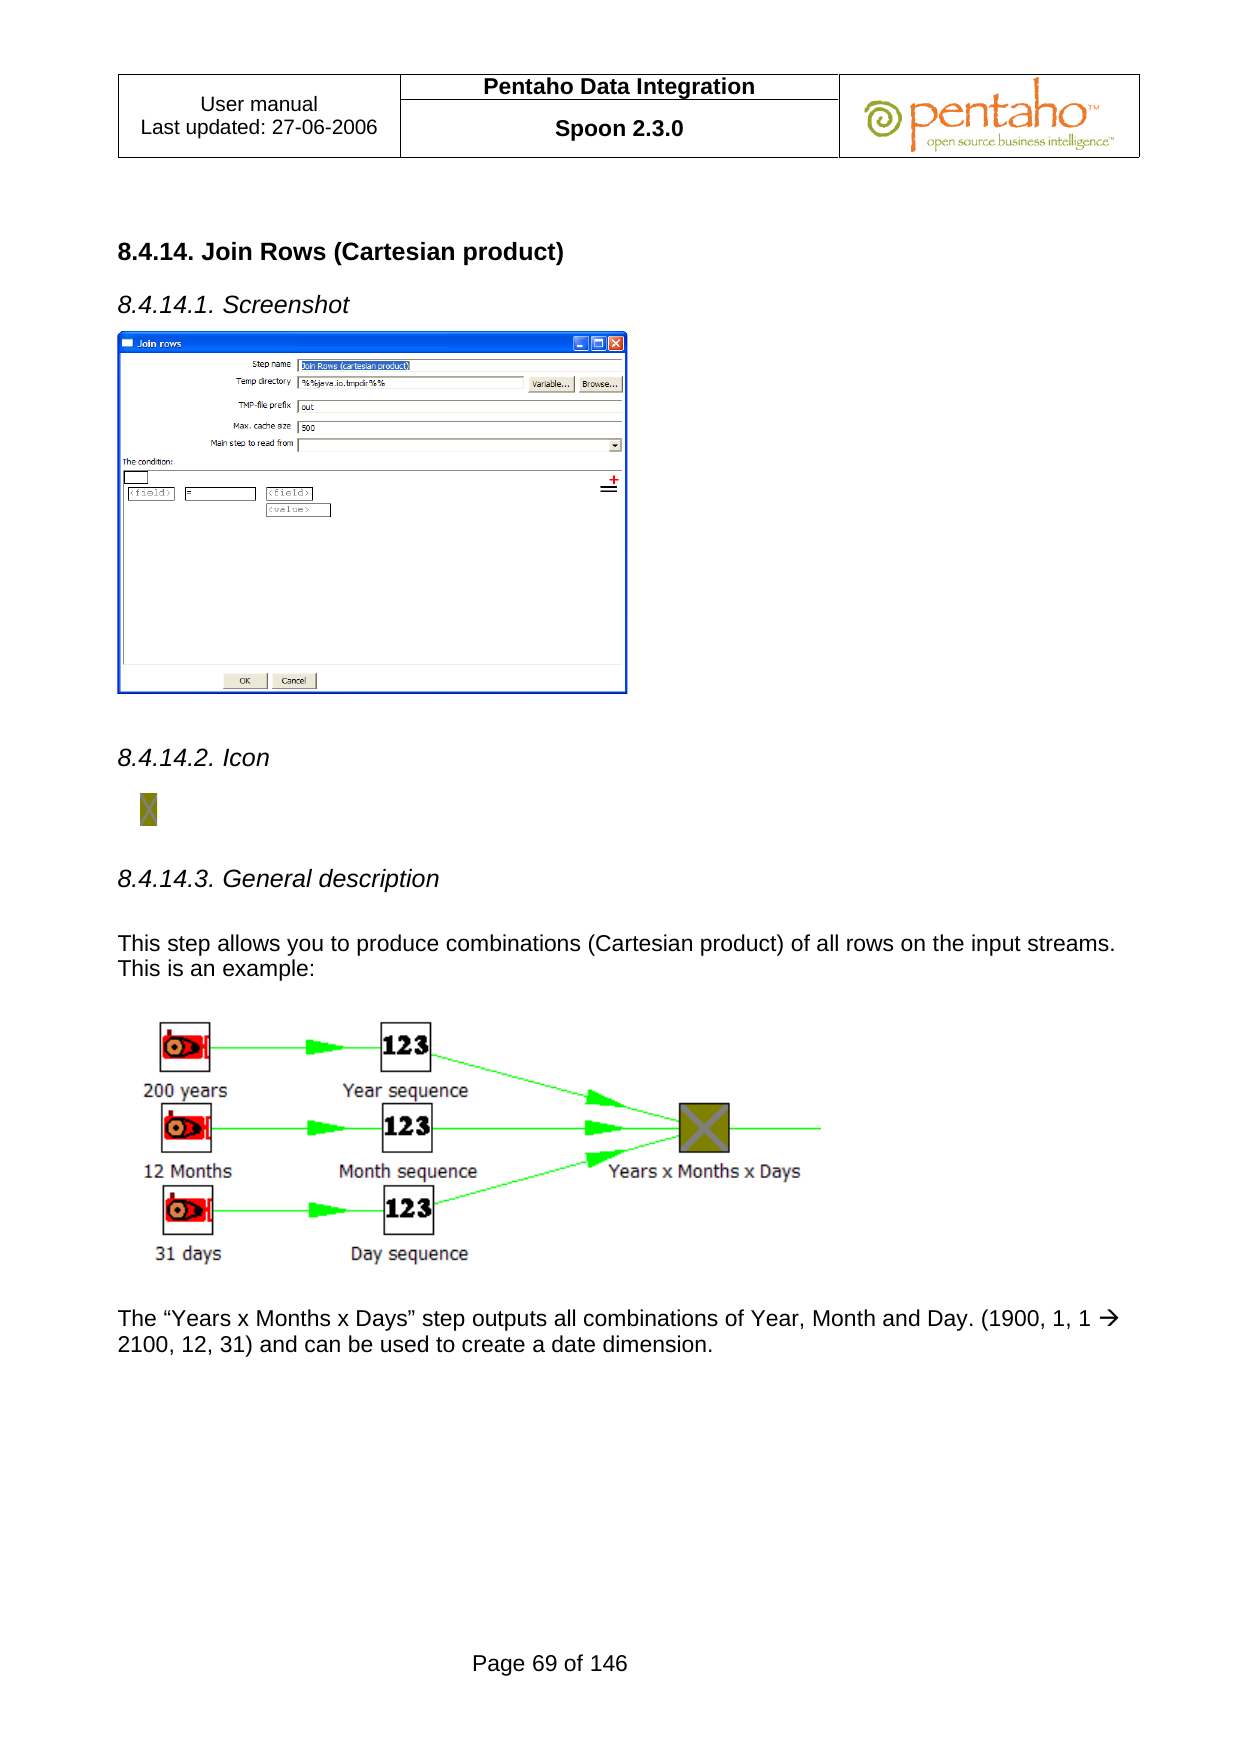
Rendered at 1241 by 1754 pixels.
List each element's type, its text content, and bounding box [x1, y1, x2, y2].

text This step allows you to produce combinations (Cartesian product) of all rows on the input streams. [117, 930, 1137, 956]
text The “Years x Months x Days” step outputs all combinations of Year, Month and Day. (1900, 1, 1  2100, 12, 31) and can be used to create a date dimension. [117, 1306, 1137, 1357]
subtitle Screenshot [117, 291, 1137, 319]
subtitle General description [117, 864, 1137, 892]
subtitle Join Rows (Cartesian product) [117, 238, 1137, 266]
subtitle Icon [117, 744, 1137, 772]
picture [140, 793, 158, 826]
text This is an example: [117, 956, 1137, 981]
picture [133, 1016, 821, 1272]
picture [117, 331, 628, 694]
